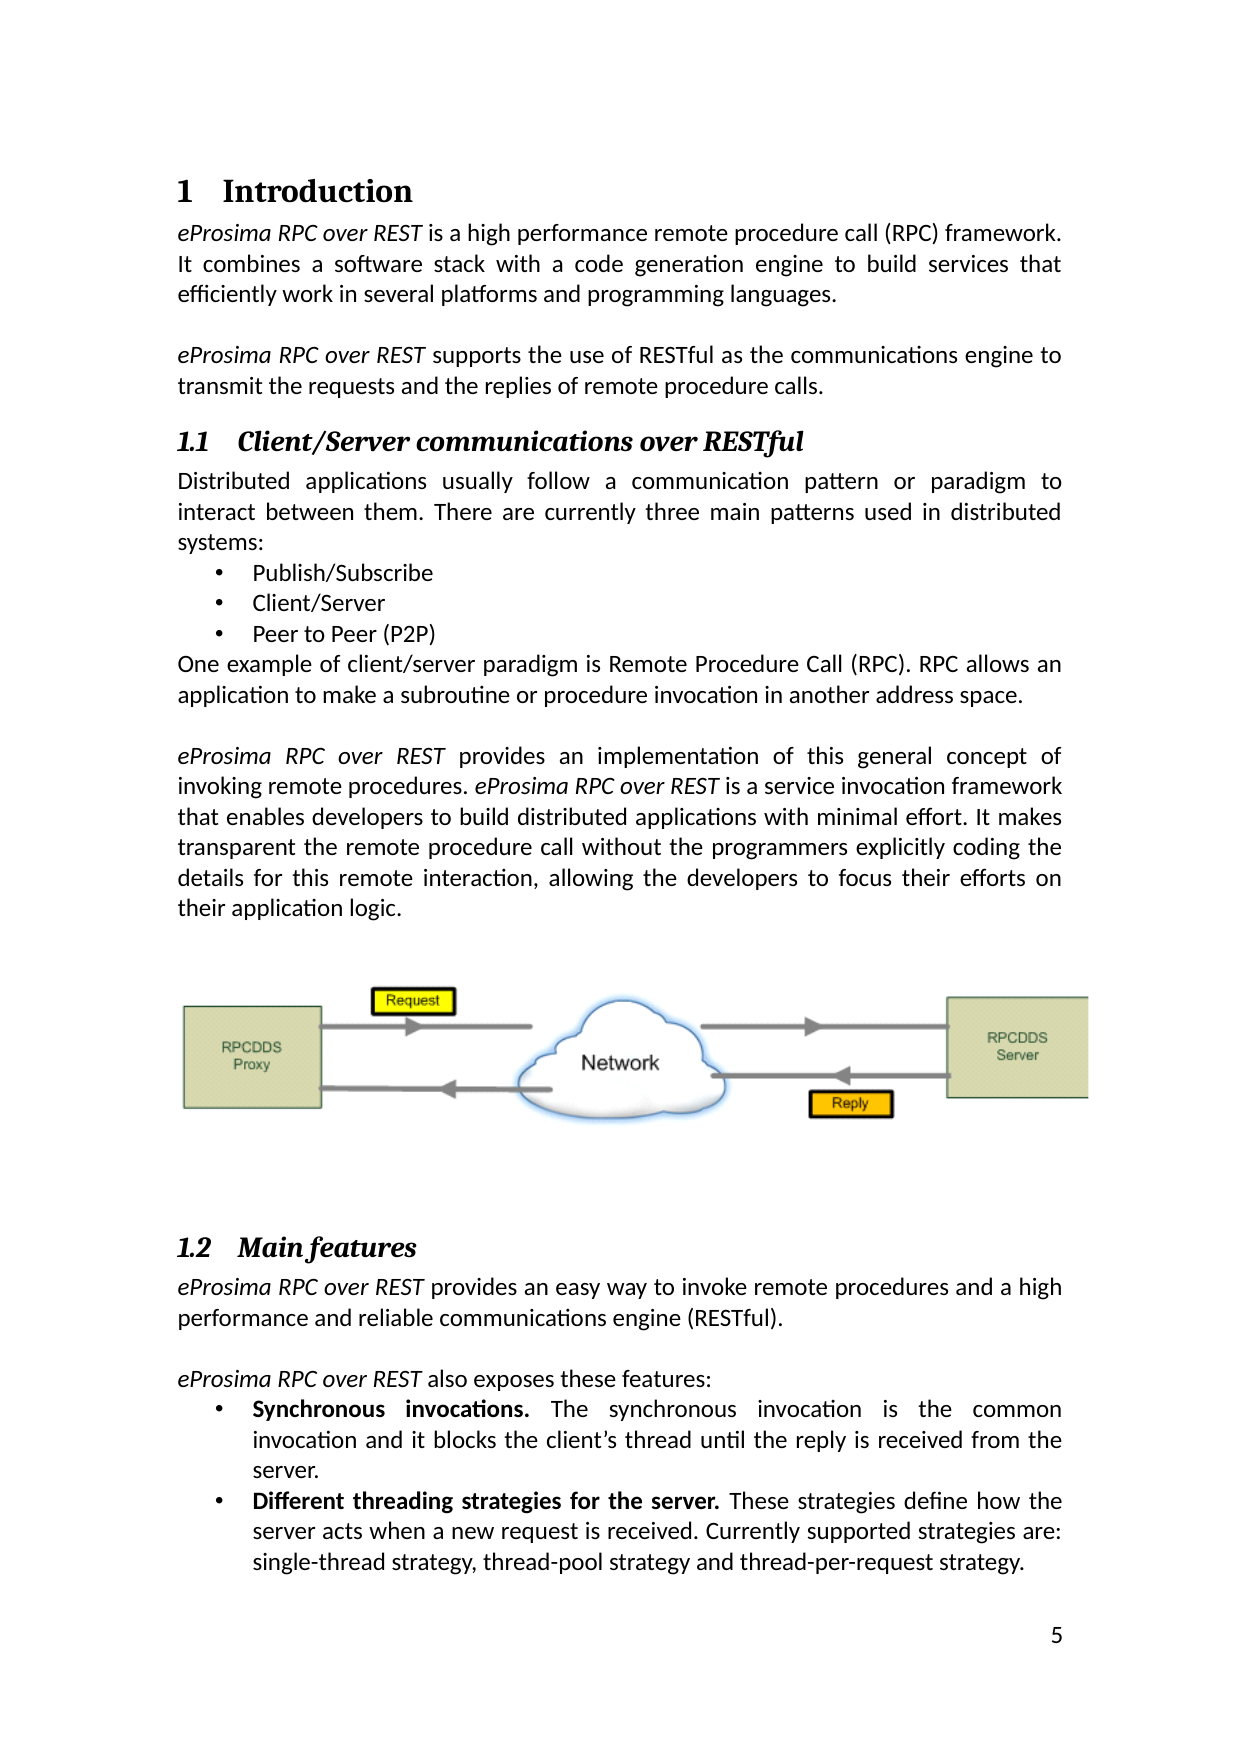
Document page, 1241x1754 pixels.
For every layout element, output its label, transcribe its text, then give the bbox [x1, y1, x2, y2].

text eProsima RPC over REST provides an easy way to invoke remote procedures and a high performance and reliable communications engine (RESTful). [132, 1271, 1063, 1332]
list Publish/Subscribe [215, 557, 1063, 587]
list Peer to Peer (P2P) [215, 618, 1063, 648]
subtitle Introduction [177, 173, 1063, 211]
subtitle Client/Server communications over RESTful [177, 425, 1063, 459]
text eProsima RPC over REST supports the use of RESTful as the communications engine to transmit the requests and the replies of remote procedure calls. [177, 339, 1063, 400]
list Different threading strategies for the server. These strategies define how the server acts when a new request is received. Currently supported strategies are: single-thread strategy, thread-pool strategy and thread-per-request strategy. [215, 1485, 1063, 1577]
text One example of client/server paradigm is Remote Procedure Call (RPC). RPC allows an application to make a subroutine or procedure invocation in another address space. [177, 648, 1063, 709]
text eProsima RPC over REST provides an implementation of this general concept of invoking remote procedures. eProsima RPC over REST is a service invocation framework that enables developers to build distributed applications with minimal effort. It makes transparent the remote procedure call without the programmers explicitly coding the details for this remote interaction, allowing the developers to focus their efforts on their application logic. [177, 740, 1063, 923]
subtitle Main features [177, 1232, 1063, 1265]
text eProsima RPC over REST is a high performance remote procedure call (RPC) framework. It combines a software stack with a code generation engine to build services that efficiently work in several platforms and programming languages. [177, 217, 1063, 309]
list Client/Server [215, 587, 1063, 618]
text Distributed applications usually follow a communication pattern or paradigm to interact between them. There are currently three main patterns used in distributed systems: [177, 465, 1063, 557]
list Synchronous invocations. The synchronous invocation is the common invocation and it blocks the client’s thread until the reply is received from the server. [215, 1393, 1063, 1485]
text eProsima RPC over REST also exposes these features: [132, 1363, 1063, 1393]
